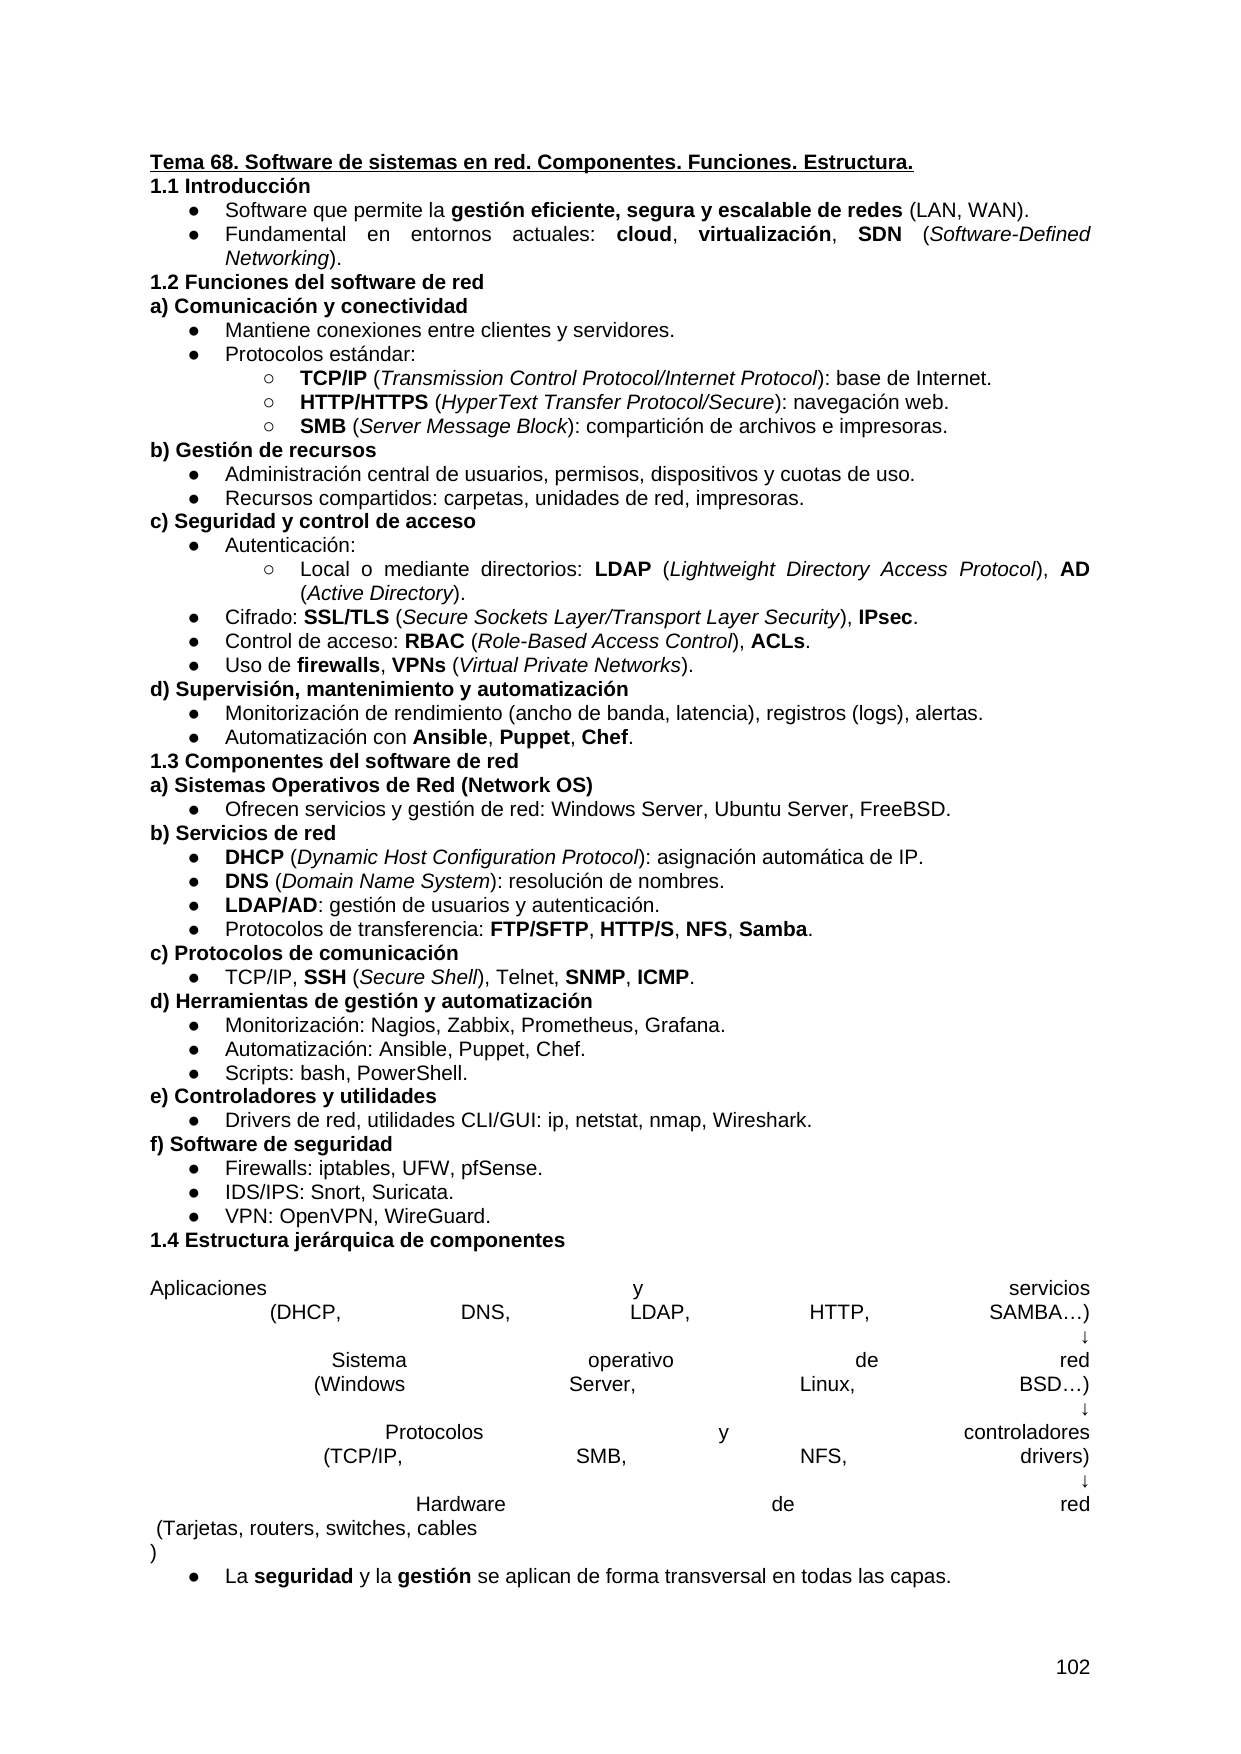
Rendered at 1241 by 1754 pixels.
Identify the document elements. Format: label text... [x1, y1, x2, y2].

list LDAP/AD: gestión de usuarios y autenticación. [187, 893, 1090, 917]
list IDS/IPS: Snort, Suricata. [187, 1180, 1090, 1204]
list Protocolos de transferencia: FTP/SFTP, HTTP/S, NFS, Samba. [187, 917, 1090, 941]
text Aplicaciones y servicios (DHCP, DNS, LDAP, HTTP, SAMBA…) ↓ Sistema operativo de red (Windows Server, Linux, BSD…) ↓ Protocolos y controladores (TCP/IP, SMB, NFS, drivers) ↓ Hardware de red (Tarjetas, routers, switches, cables [150, 1276, 1090, 1539]
list Uso de firewalls, VPNs (Virtual Private Networks). [187, 653, 1090, 677]
text b) Servicios de red [150, 821, 1090, 845]
list HTTP/HTTPS (HyperText Transfer Protocol/Secure): navegación web. [262, 389, 1090, 413]
list Ofrecen servicios y gestión de red: Windows Server, Ubuntu Server, FreeBSD. [187, 797, 1090, 821]
subtitle Tema 68. Software de sistemas en red. Componentes. Funciones. Estructura. [150, 150, 1090, 174]
list DNS (Domain Name System): resolución de nombres. [187, 869, 1090, 893]
list SMB (Server Message Block): compartición de archivos e impresoras. [262, 413, 1090, 437]
subtitle 1.2 Funciones del software de red [150, 270, 1090, 294]
list TCP/IP (Transmission Control Protocol/Internet Protocol): base de Internet. [262, 366, 1090, 389]
text ) [150, 1539, 1090, 1563]
list Fundamental en entornos actuales: cloud, virtualización, SDN (Software‑Defined Networking). [187, 222, 1090, 270]
list Monitorización: Nagios, Zabbix, Prometheus, Grafana. [187, 1012, 1090, 1036]
list Administración central de usuarios, permisos, dispositivos y cuotas de uso. [187, 461, 1090, 485]
list VPN: OpenVPN, WireGuard. [187, 1204, 1090, 1228]
text d) Herramientas de gestión y automatización [150, 988, 1090, 1012]
list Protocolos estándar: [187, 342, 1090, 366]
list Scripts: bash, PowerShell. [187, 1060, 1090, 1084]
list Mantiene conexiones entre clientes y servidores. [187, 318, 1090, 342]
list Software que permite la gestión eficiente, segura y escalable de redes (LAN, WAN). [187, 198, 1090, 222]
list Local o mediante directorios: LDAP (Lightweight Directory Access Protocol), AD (Active Directory). [262, 557, 1090, 605]
list Control de acceso: RBAC (Role‑Based Access Control), ACLs. [187, 629, 1090, 653]
subtitle 1.4 Estructura jerárquica de componentes [150, 1228, 1090, 1252]
list Cifrado: SSL/TLS (Secure Sockets Layer/Transport Layer Security), IPsec. [187, 605, 1090, 629]
text f) Software de seguridad [150, 1132, 1090, 1156]
text e) Controladores y utilidades [150, 1084, 1090, 1108]
list TCP/IP, SSH (Secure Shell), Telnet, SNMP, ICMP. [187, 964, 1090, 988]
text c) Seguridad y control de acceso [150, 509, 1090, 533]
text d) Supervisión, mantenimiento y automatización [150, 677, 1090, 701]
subtitle 1.3 Componentes del software de red [150, 749, 1090, 773]
list Automatización con Ansible, Puppet, Chef. [187, 725, 1090, 749]
text b) Gestión de recursos [150, 437, 1090, 461]
subtitle 1.1 Introducción [150, 174, 1090, 198]
list Firewalls: iptables, UFW, pfSense. [187, 1156, 1090, 1180]
list Drivers de red, utilidades CLI/GUI: ip, netstat, nmap, Wireshark. [187, 1108, 1090, 1132]
text a) Sistemas Operativos de Red (Network OS) [150, 773, 1090, 797]
list Autenticación: [187, 533, 1090, 557]
list Automatización: Ansible, Puppet, Chef. [187, 1036, 1090, 1060]
text a) Comunicación y conectividad [150, 294, 1090, 318]
list La seguridad y la gestión se aplican de forma transversal en todas las capas. [187, 1563, 1090, 1587]
text c) Protocolos de comunicación [150, 941, 1090, 964]
list Recursos compartidos: carpetas, unidades de red, impresoras. [187, 485, 1090, 509]
list DHCP (Dynamic Host Configuration Protocol): asignación automática de IP. [187, 845, 1090, 869]
list Monitorización de rendimiento (ancho de banda, latencia), registros (logs), alertas. [187, 701, 1090, 725]
